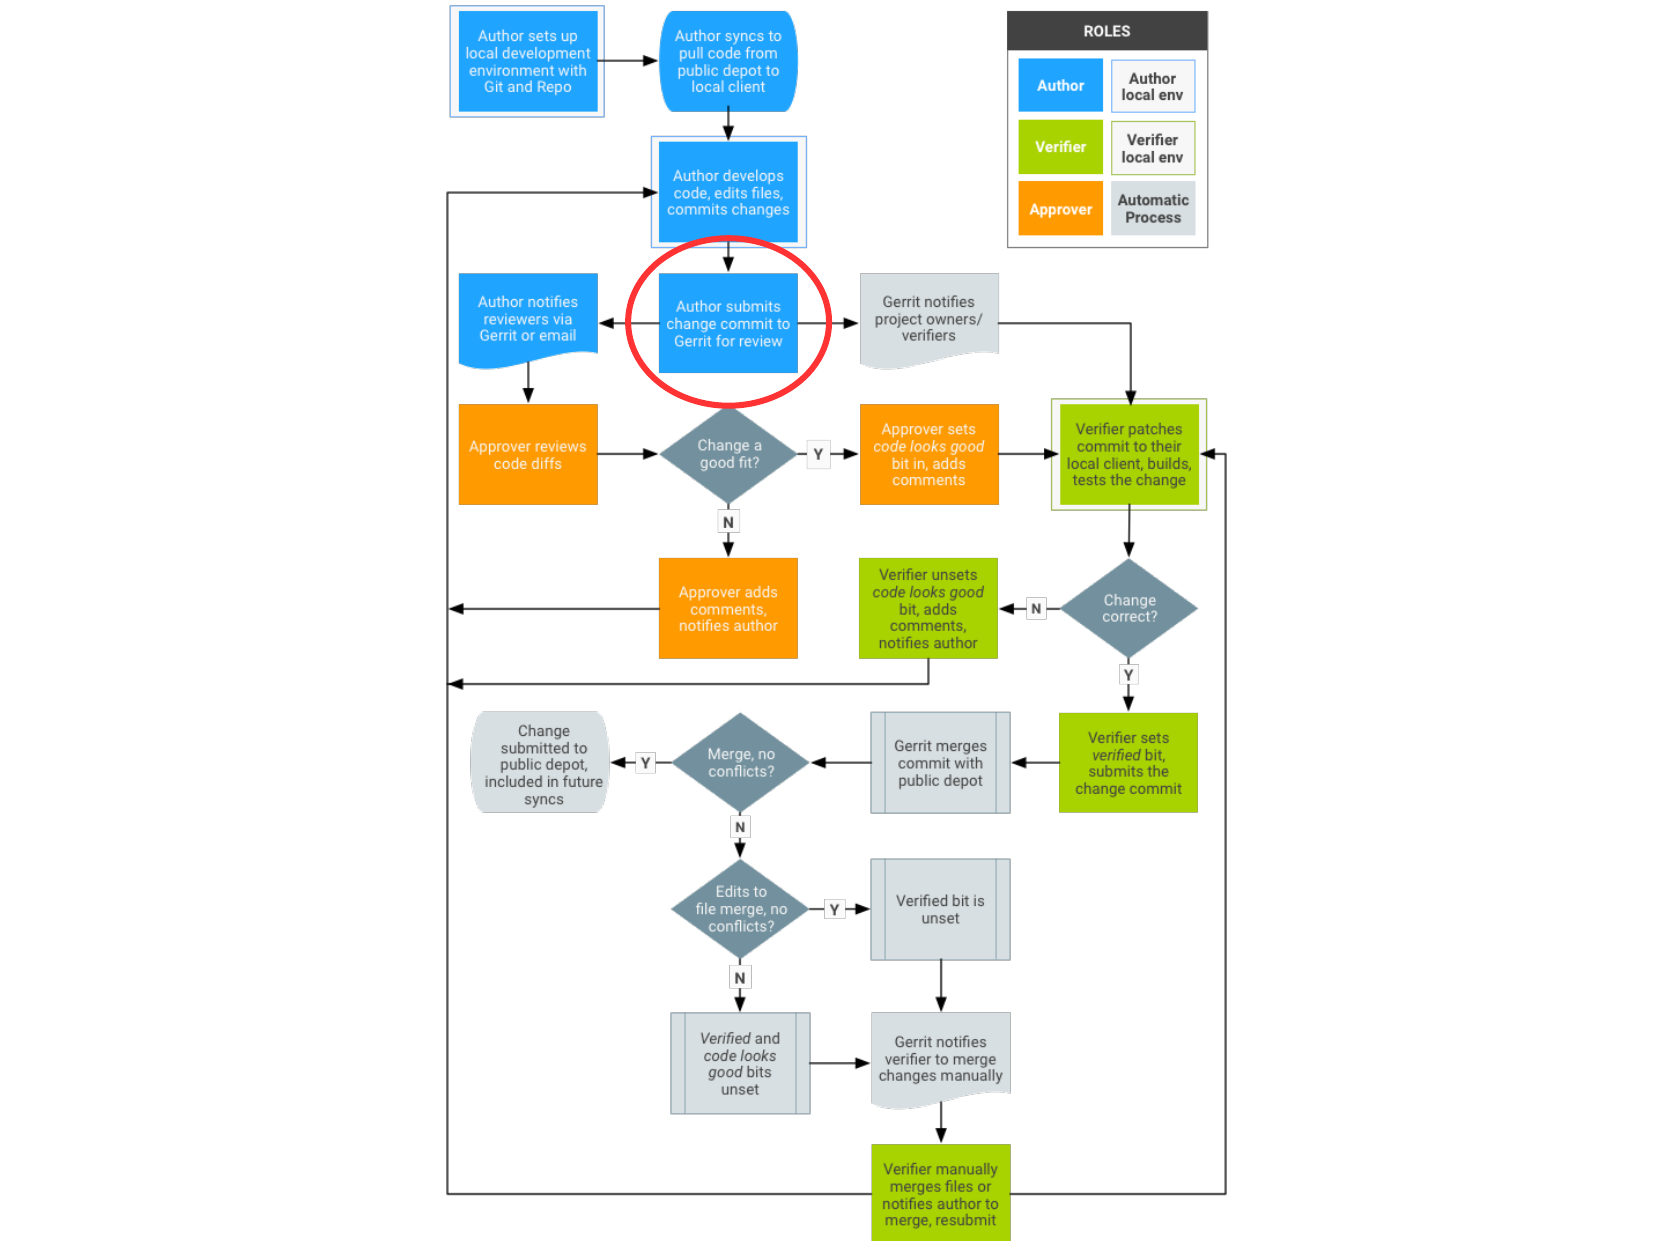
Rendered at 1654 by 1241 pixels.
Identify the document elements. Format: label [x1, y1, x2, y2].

picture [444, 3, 1228, 1241]
